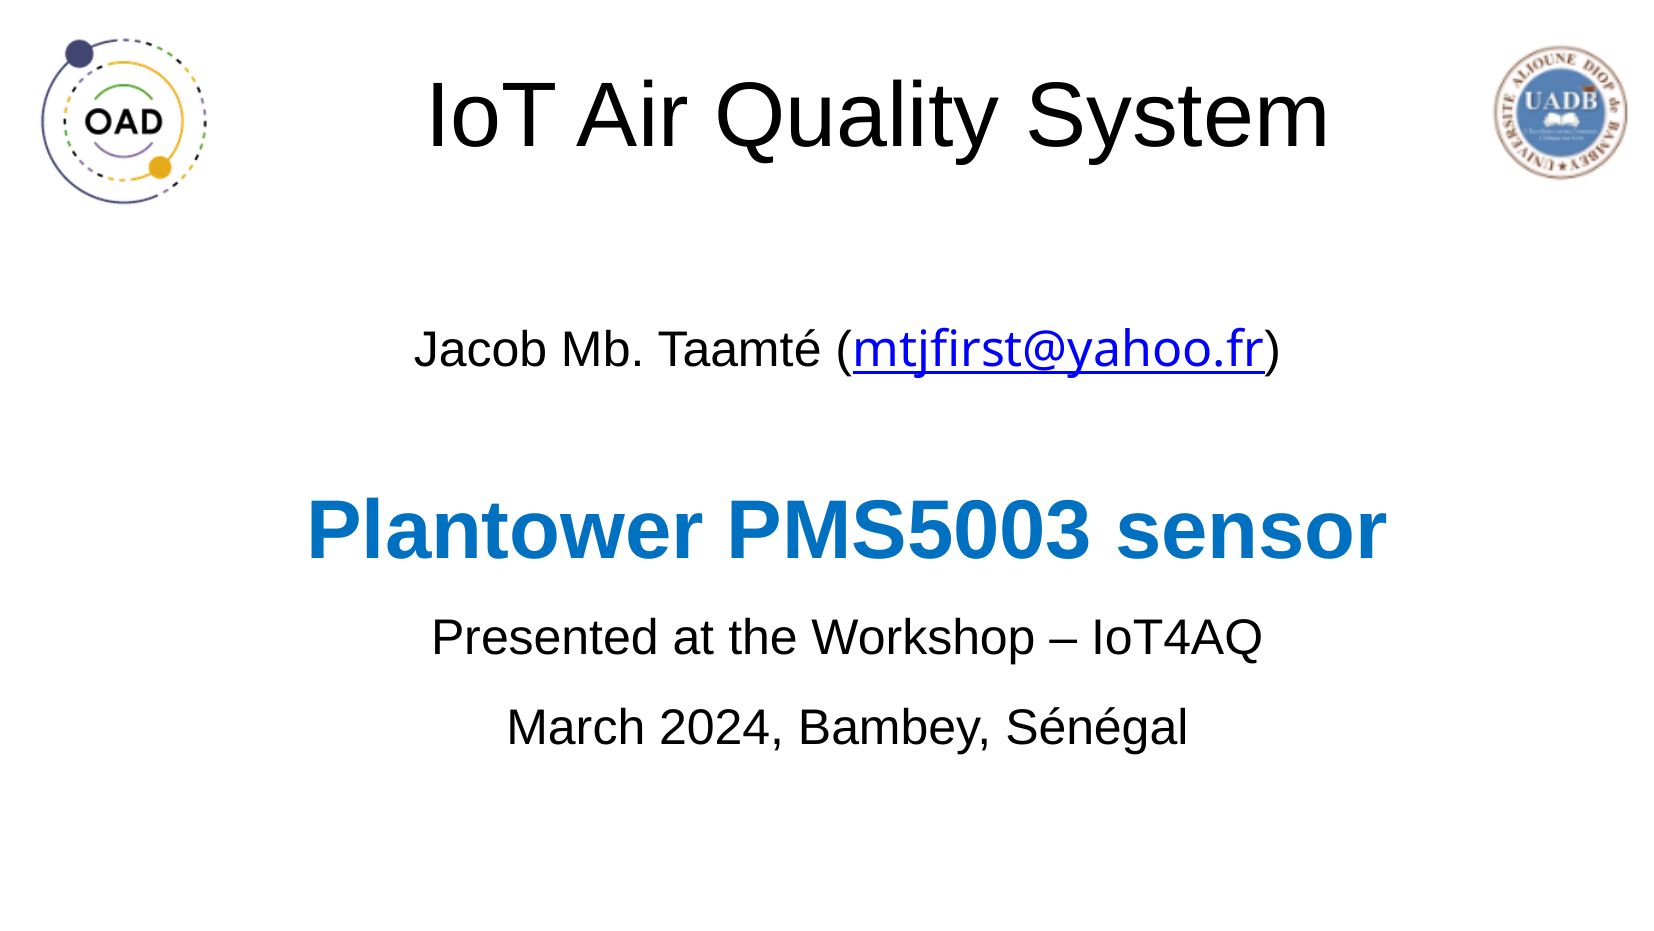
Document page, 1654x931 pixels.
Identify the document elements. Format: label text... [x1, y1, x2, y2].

title IoT Air Quality System [295, 32, 1463, 188]
subtitle Jacob Mb. Taamté (mtjfirst@yahoo.fr) Plantower PMS5003 sensor Presented at the Workshop – IoT4AQ March 2024, Bambey, Sénégal [82, 228, 1613, 844]
picture [1482, 37, 1641, 188]
picture [0, 24, 242, 225]
